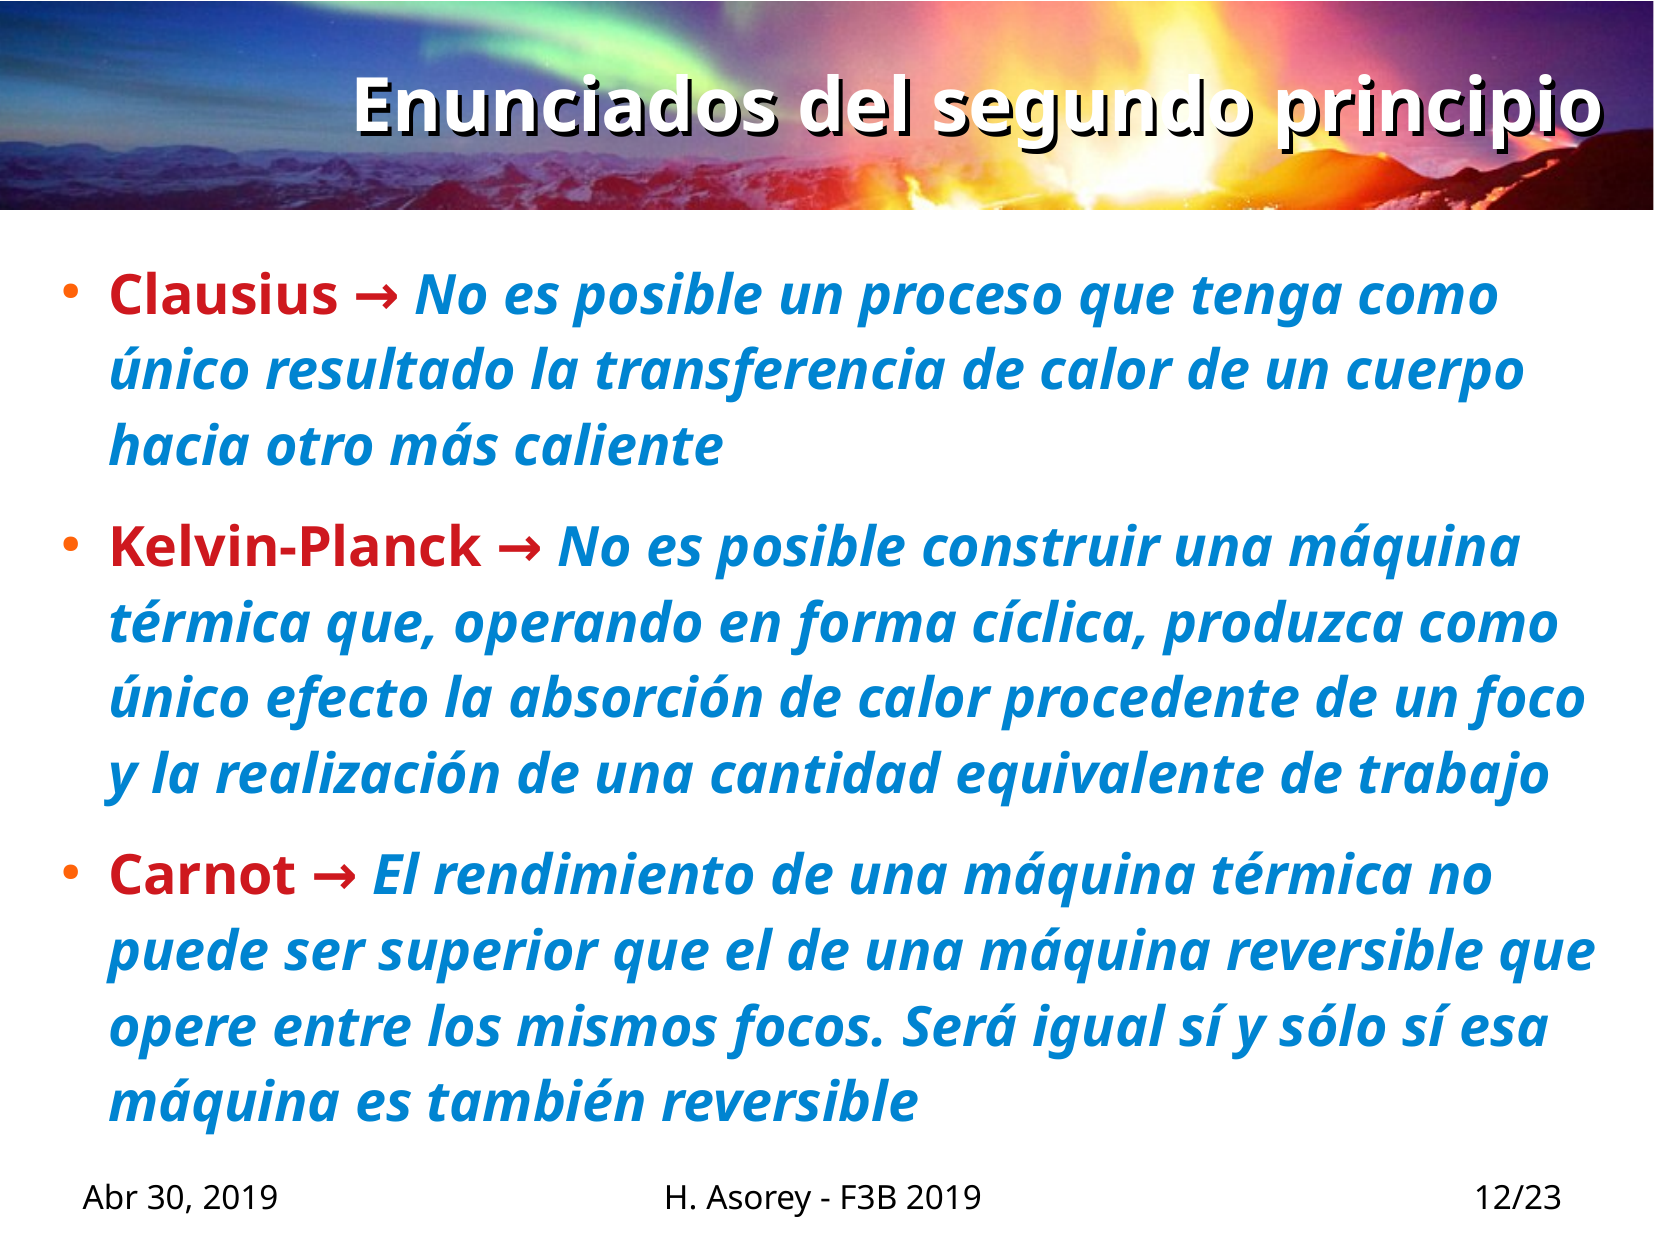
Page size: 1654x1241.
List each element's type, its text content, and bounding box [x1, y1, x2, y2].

title Enunciados del segundo principio [45, 15, 1606, 191]
picture [0, 1, 1654, 210]
list Clausius → No es posible un proceso que tenga como único resultado la transferencia de calor de un cuerpo hacia otro más caliente Kelvin-Planck → No es posible construir una máquina térmica que, operando en forma cíclica, produzca como único efecto la absorción de calor procedente de un foco y la realización de una cantidad equivalente de trabajo Carnot → El rendimiento de una máquina térmica no puede ser superior que el de una máquina reversible que opere entre los mismos focos. Será igual sí y sólo sí esa máquina es también reversible [45, 255, 1606, 1156]
